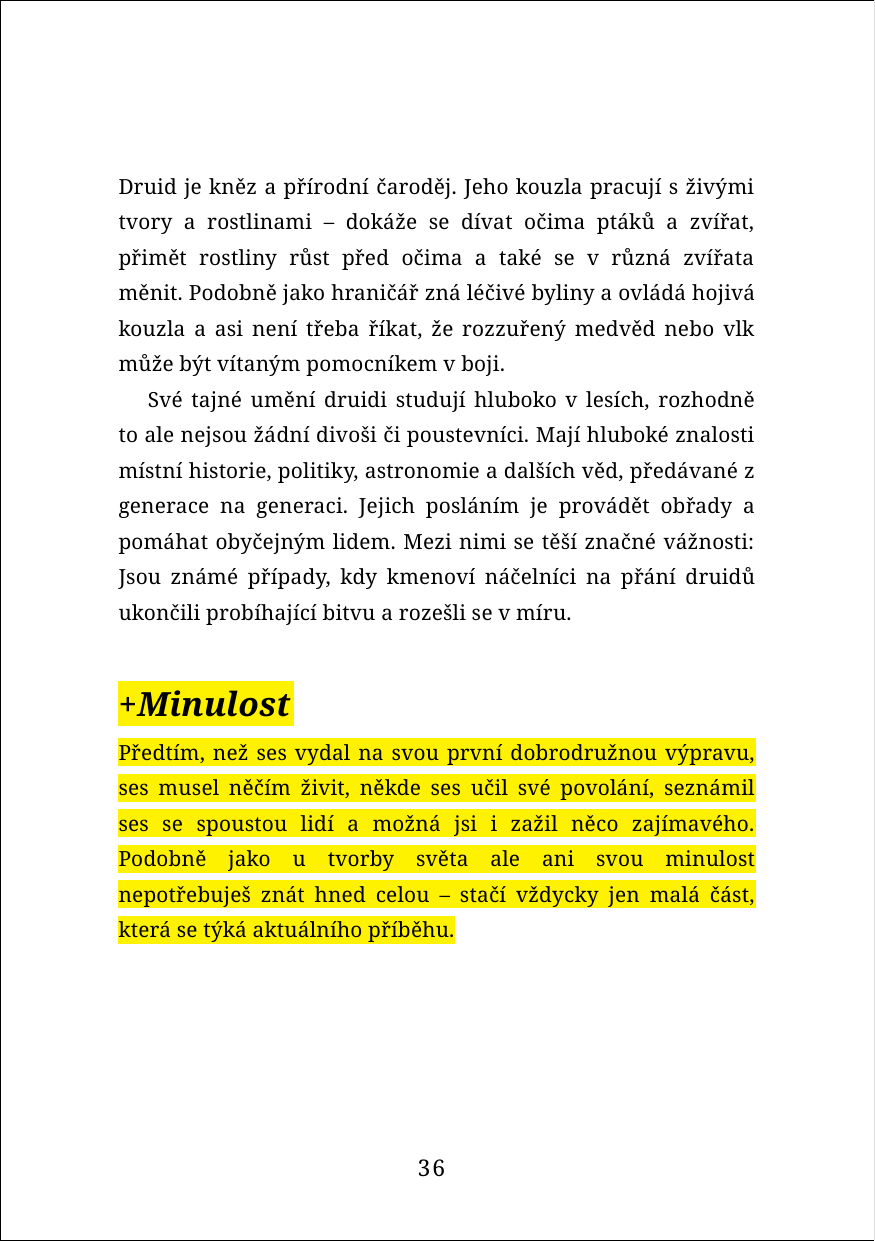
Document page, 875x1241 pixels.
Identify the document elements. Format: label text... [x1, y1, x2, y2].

text Druid je kněz a přírodní čaroděj. Jeho kouzla pracují s živými tvory a rostlinami – dokáže se dívat očima ptáků a zvířat, přimět rostliny růst před očima a také se v různá zvířata měnit. Podobně jako hraničář zná léčivé byliny a ovládá hojivá kouzla a asi není třeba říkat, že rozzuřený medvěd nebo vlk může být vítaným pomocníkem v boji. Své tajné umění druidi studují hluboko v lesích, rozhodně to ale nejsou žádní divoši či poustevníci. Mají hluboké znalosti místní historie, politiky, astronomie a dalších věd, předávané z generace na generaci. Jejich posláním je provádět obřady a pomáhat obyčejným lidem. Mezi nimi se těší značné vážnosti: Jsou známé případy, kdy kmenoví náčelníci na přání druidů ukončili probíhající bitvu a rozešli se v míru. [118, 172, 756, 626]
subtitle +Minulost [118, 681, 756, 726]
text Předtím, než ses vydal na svou první dobrodružnou výpravu, ses musel něčím živit, někde ses učil své povolání, seznámil ses se spoustou lidí a možná jsi i zažil něco zajímavého. Podobně jako u tvorby světa ale ani svou minulost nepotřebuješ znát hned celou – stačí vždycky jen malá část, která se týká aktuálního příběhu. [118, 738, 756, 944]
